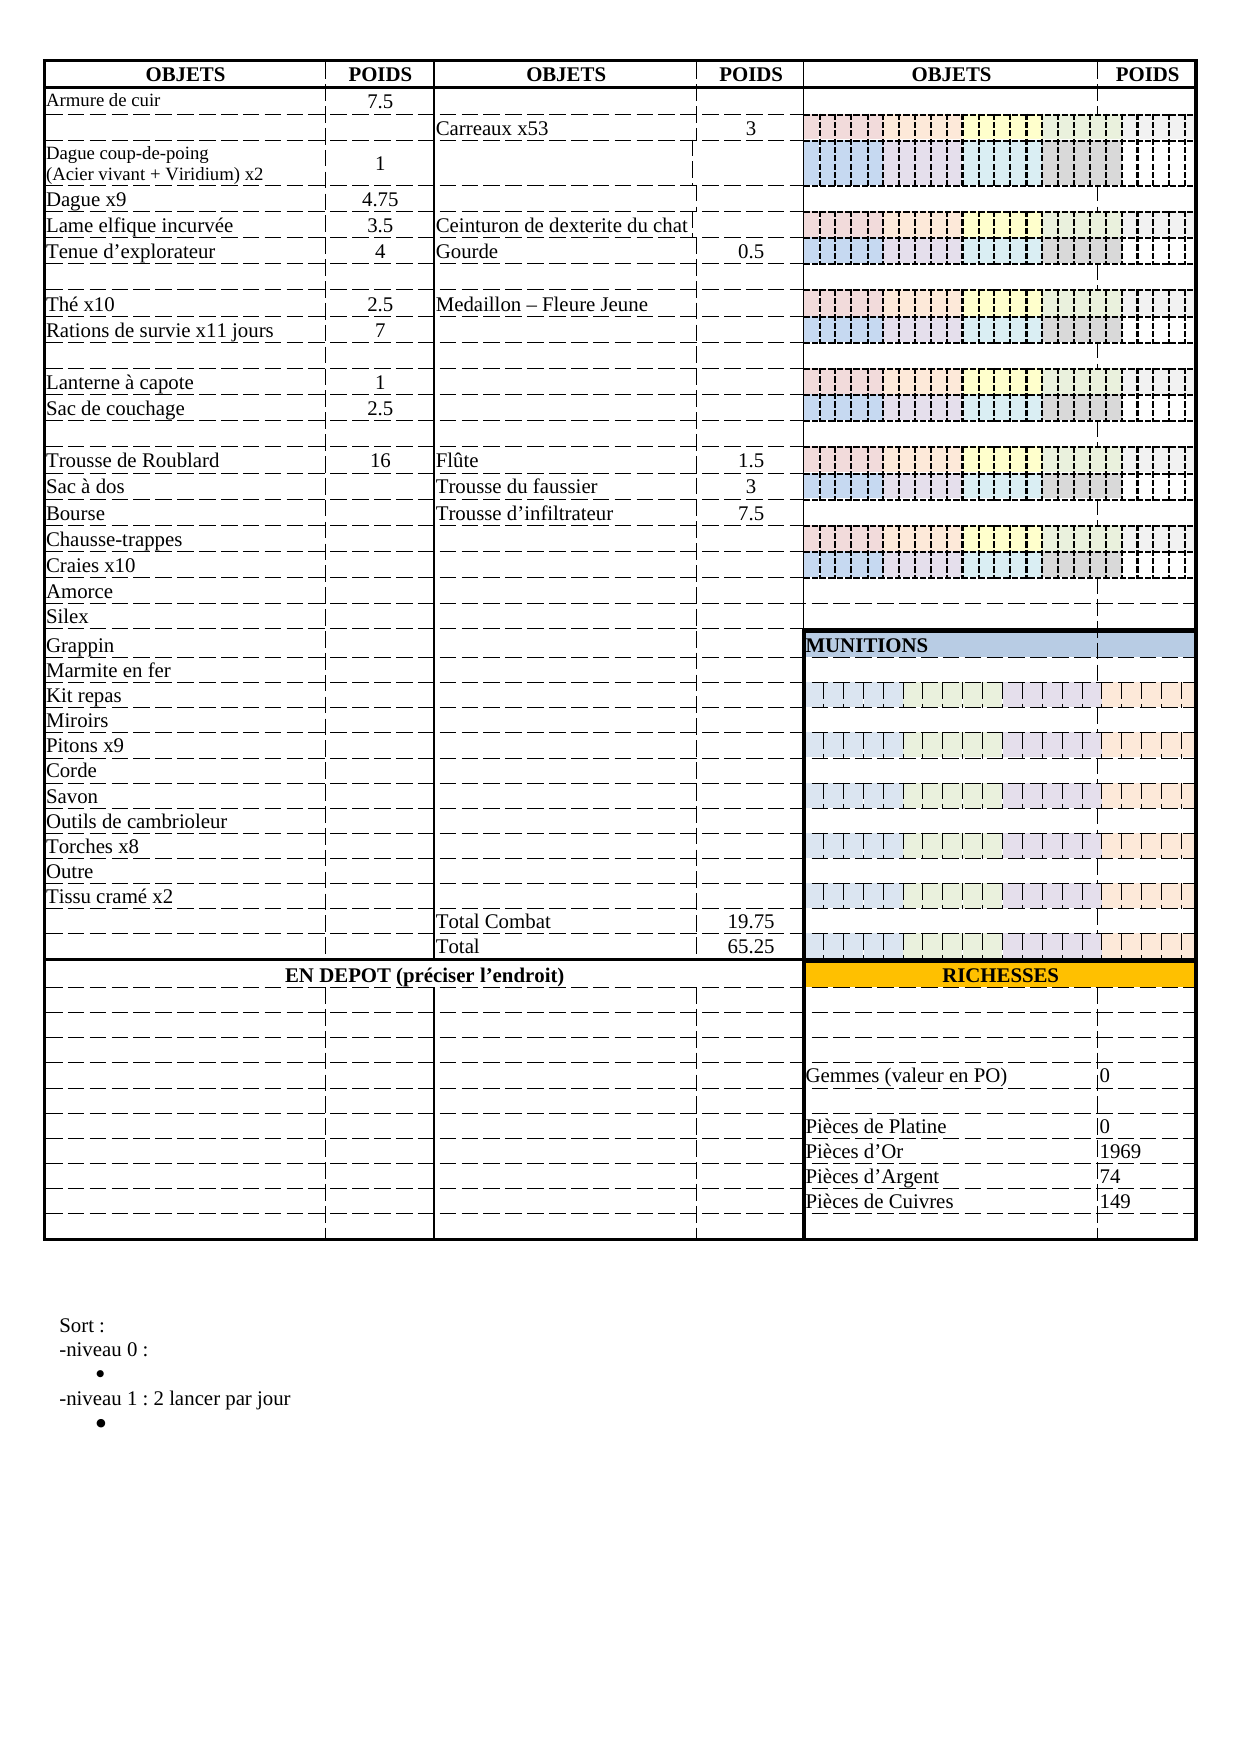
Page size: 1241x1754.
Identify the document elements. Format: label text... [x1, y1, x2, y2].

table_cell [697, 707, 802, 732]
table_cell Tissu cramé x2 [46, 883, 325, 908]
table_cell [1074, 114, 1090, 139]
table_cell [864, 732, 883, 757]
table_cell [883, 114, 899, 139]
table_cell [806, 657, 1098, 682]
table_cell [693, 140, 803, 185]
table_cell [1122, 732, 1141, 757]
table_cell [868, 289, 883, 316]
table_cell [835, 551, 851, 577]
table_cell [804, 114, 819, 139]
table_cell [435, 342, 697, 368]
table_cell [851, 211, 868, 237]
table_cell [1138, 289, 1153, 316]
table_cell [1058, 473, 1074, 498]
table_cell [435, 883, 697, 908]
table_cell [963, 933, 983, 958]
table_cell 4 [325, 237, 433, 263]
table_cell [1106, 473, 1122, 498]
table_cell [979, 394, 994, 420]
table_cell [804, 140, 819, 185]
table_cell Trousse du faussier [435, 473, 697, 498]
table_cell [1106, 394, 1122, 420]
table_cell [697, 1113, 802, 1138]
table_cell [979, 211, 994, 237]
table_cell [979, 140, 994, 185]
table_cell [915, 211, 931, 237]
table_cell [903, 732, 923, 757]
table_cell [325, 707, 433, 732]
table_cell [943, 732, 962, 757]
table_cell 0 [1098, 1113, 1194, 1138]
table_cell [1074, 551, 1090, 577]
table_cell [931, 289, 947, 316]
table_header OBJETS [46, 62, 325, 86]
table_cell [983, 933, 1002, 958]
table_cell Flûte [435, 446, 697, 472]
table_cell [697, 551, 803, 577]
table_cell [804, 342, 1098, 368]
table_cell [947, 289, 962, 316]
table_cell [963, 140, 979, 185]
table_cell [697, 808, 802, 833]
table_cell [697, 420, 803, 446]
table_cell [835, 140, 851, 185]
table_cell [963, 783, 983, 808]
table_cell [1074, 525, 1090, 551]
table_cell [697, 833, 802, 858]
table_cell [806, 808, 1098, 833]
table_cell [883, 783, 903, 808]
table_cell [1042, 682, 1062, 707]
table_cell [1026, 237, 1042, 263]
table_cell [883, 883, 903, 908]
table_cell [697, 858, 802, 883]
table_cell [1181, 833, 1194, 858]
table_cell [883, 237, 899, 263]
table_cell [1185, 551, 1194, 577]
table_cell [1122, 473, 1137, 498]
table_cell EN DEPOT (préciser l’endroit) [46, 961, 802, 987]
table_cell [899, 446, 915, 472]
table_cell [931, 316, 947, 342]
table_cell 1969 [1098, 1138, 1194, 1163]
table_cell [963, 114, 979, 139]
table_cell [883, 394, 899, 420]
table_cell [697, 1163, 802, 1188]
table_cell [1062, 682, 1082, 707]
table_cell Medaillon – Fleure Jeune [435, 289, 697, 316]
table_cell [435, 551, 697, 577]
table_cell [1062, 933, 1082, 958]
table_cell [1058, 289, 1074, 316]
table_cell [325, 933, 433, 958]
table_cell [1169, 211, 1185, 237]
table_cell [883, 316, 899, 342]
table_cell [1022, 833, 1042, 858]
table_cell [843, 833, 863, 858]
table_cell [806, 933, 824, 958]
table_cell [883, 833, 903, 858]
table_cell [1022, 682, 1042, 707]
table_cell [1102, 783, 1122, 808]
table_cell Craies x10 [46, 551, 325, 577]
table_cell [1062, 732, 1082, 757]
table_cell Pièces de Platine [806, 1113, 1098, 1138]
table_cell [806, 987, 1098, 1012]
table_cell [868, 368, 883, 394]
table_cell 7.5 [697, 499, 803, 525]
table_cell 7.5 [325, 89, 433, 113]
table_cell [697, 1012, 802, 1037]
table_cell [1042, 551, 1058, 577]
table_cell [1058, 394, 1074, 420]
table_cell [697, 89, 803, 113]
table_cell [1062, 783, 1082, 808]
table_cell [868, 551, 883, 577]
table_cell [1185, 446, 1194, 472]
table_cell Thé x10 [46, 289, 325, 316]
table_cell [1169, 551, 1185, 577]
table_cell 1 [325, 140, 433, 185]
table_cell [697, 1188, 802, 1213]
table_cell [1098, 89, 1194, 113]
table_cell 7 [325, 316, 433, 342]
table_cell [947, 473, 962, 498]
table_cell [1042, 114, 1058, 139]
table_cell [824, 883, 843, 908]
table_cell [931, 551, 947, 577]
table_cell [943, 682, 962, 707]
table_cell [1042, 368, 1058, 394]
table_cell [864, 933, 883, 958]
table_cell [46, 1037, 325, 1062]
table_cell [1138, 525, 1153, 551]
table_cell [435, 1037, 697, 1062]
table_cell [1098, 577, 1194, 603]
table_cell [1181, 682, 1194, 707]
table_cell 4.75 [325, 185, 433, 211]
table_cell [843, 883, 863, 908]
table_cell [835, 237, 851, 263]
table_cell [1106, 211, 1122, 237]
table_cell [979, 446, 994, 472]
table_cell [1185, 140, 1194, 185]
table_cell [1010, 446, 1026, 472]
table_cell [1058, 446, 1074, 472]
table_cell [1098, 1037, 1194, 1062]
table_cell [923, 833, 943, 858]
table_cell [903, 933, 923, 958]
table_cell [835, 316, 851, 342]
table_cell [883, 473, 899, 498]
table_cell [820, 394, 835, 420]
table_cell [1058, 211, 1074, 237]
table_cell [979, 316, 994, 342]
table_cell [697, 883, 802, 908]
table_cell [994, 289, 1010, 316]
table_cell [868, 446, 883, 472]
table_cell [804, 551, 819, 577]
table_cell [994, 446, 1010, 472]
table_cell [1181, 883, 1194, 908]
table_cell [697, 783, 802, 808]
table_cell [899, 316, 915, 342]
table_cell 3 [697, 473, 803, 498]
table_cell [1090, 525, 1106, 551]
table_cell [883, 368, 899, 394]
text -niveau 0 : [59, 1337, 1181, 1361]
table_cell [435, 707, 697, 732]
table_cell Carreaux x53 [435, 114, 697, 139]
table_cell [1106, 237, 1122, 263]
table_cell [435, 783, 697, 808]
table_cell [994, 237, 1010, 263]
table_cell Bourse [46, 499, 325, 525]
table_cell [1098, 185, 1194, 211]
table_cell [1122, 211, 1137, 237]
table_cell [1153, 368, 1169, 394]
table_cell [46, 987, 325, 1012]
table_cell [864, 682, 883, 707]
table_cell [915, 551, 931, 577]
table_cell [1010, 289, 1026, 316]
table_cell [697, 1037, 802, 1062]
table_cell [697, 1138, 802, 1163]
table_cell [697, 342, 803, 368]
table_cell [1185, 114, 1194, 139]
table_cell [435, 1012, 697, 1037]
table_cell [325, 1188, 433, 1213]
table_cell [46, 1113, 325, 1138]
table_cell [979, 114, 994, 139]
table_cell [947, 316, 962, 342]
table_cell Grappin [46, 628, 325, 657]
table_cell Gourde [435, 237, 697, 263]
table_cell [979, 289, 994, 316]
table_cell [1090, 394, 1106, 420]
text Sort : [59, 1313, 1181, 1337]
table_cell [1138, 368, 1153, 394]
table_cell [1003, 682, 1022, 707]
table_cell [915, 525, 931, 551]
table_cell [963, 211, 979, 237]
table_cell [983, 833, 1002, 858]
table_cell [1138, 394, 1153, 420]
table_cell [994, 473, 1010, 498]
table_cell [947, 368, 962, 394]
table_cell [1010, 551, 1026, 577]
table_cell [697, 368, 803, 394]
table_cell [915, 473, 931, 498]
table_cell [820, 525, 835, 551]
table_cell [435, 1188, 697, 1213]
table_cell [325, 499, 433, 525]
table_cell [806, 908, 1098, 933]
table_cell [931, 394, 947, 420]
table_cell Gemmes (valeur en PO) [806, 1062, 1098, 1087]
table_cell [835, 394, 851, 420]
table_cell [1042, 237, 1058, 263]
table_header POIDS [1098, 62, 1194, 86]
table_cell [868, 211, 883, 237]
table_cell [804, 394, 819, 420]
table_cell [325, 114, 433, 139]
table_cell [806, 682, 824, 707]
table_cell [851, 289, 868, 316]
table_cell [1090, 551, 1106, 577]
table_cell [46, 1012, 325, 1037]
table_cell [864, 833, 883, 858]
table_cell [435, 682, 697, 707]
table_cell [806, 707, 1098, 732]
table_cell [1122, 368, 1137, 394]
table_cell 1 [325, 368, 433, 394]
table_cell [325, 1163, 433, 1188]
table_cell [1153, 211, 1169, 237]
table_cell [931, 525, 947, 551]
table_cell 3 [697, 114, 803, 139]
table_cell [804, 420, 1098, 446]
table_cell [1102, 933, 1122, 958]
table_cell [1022, 783, 1042, 808]
table_cell Savon [46, 783, 325, 808]
table_cell [899, 368, 915, 394]
table_cell [1122, 833, 1141, 858]
table_cell [835, 211, 851, 237]
table_cell [435, 1113, 697, 1138]
table_cell [806, 1037, 1098, 1062]
table_cell [851, 237, 868, 263]
table_cell [46, 933, 325, 958]
table_cell [947, 394, 962, 420]
table_cell [1122, 446, 1137, 472]
table_cell [325, 758, 433, 782]
table_cell [947, 446, 962, 472]
table_cell [820, 446, 835, 472]
table_cell [915, 289, 931, 316]
table_cell [1122, 883, 1141, 908]
table_cell [1090, 368, 1106, 394]
table_cell [1026, 289, 1042, 316]
table_cell [851, 525, 868, 551]
table_cell [46, 1213, 325, 1238]
table_cell [963, 525, 979, 551]
table_cell Pitons x9 [46, 732, 325, 757]
table_cell [903, 833, 923, 858]
table_cell [1026, 551, 1042, 577]
table_cell [435, 657, 697, 682]
table_cell [1098, 633, 1194, 657]
table_cell [435, 987, 697, 1012]
table_cell [697, 1213, 802, 1238]
table_cell [804, 577, 1098, 603]
table_cell [804, 289, 819, 316]
table_cell [903, 682, 923, 707]
table_cell [899, 114, 915, 139]
table_cell [899, 140, 915, 185]
table_cell [868, 473, 883, 498]
table_cell [1169, 316, 1185, 342]
table_cell [1098, 758, 1194, 782]
table_cell Lame elfique incurvée [46, 211, 325, 237]
table_cell [804, 368, 819, 394]
table_cell [435, 603, 697, 628]
table_cell [1074, 316, 1090, 342]
table_cell [435, 263, 697, 289]
table_cell [824, 933, 843, 958]
table_cell [1161, 833, 1181, 858]
table_cell [820, 211, 835, 237]
table_cell [1141, 933, 1161, 958]
table_cell [1138, 551, 1153, 577]
table_cell [915, 237, 931, 263]
table_cell [1026, 140, 1042, 185]
table_cell [804, 603, 1098, 628]
table_cell [325, 525, 433, 551]
table_cell [994, 316, 1010, 342]
table_cell [1026, 211, 1042, 237]
table_cell [1042, 525, 1058, 551]
table_cell [435, 185, 697, 211]
table_cell [1153, 289, 1169, 316]
table_cell [1042, 732, 1062, 757]
table_cell [1141, 783, 1161, 808]
table_cell [435, 1062, 697, 1087]
table_cell 0 [1098, 1062, 1194, 1087]
table_cell [435, 1138, 697, 1163]
table_cell [1082, 833, 1102, 858]
table_cell [851, 140, 868, 185]
table_cell [46, 420, 325, 446]
table_cell [325, 551, 433, 577]
table_cell [1122, 237, 1137, 263]
table_header POIDS [697, 62, 803, 86]
table_cell [943, 833, 962, 858]
table_cell [915, 316, 931, 342]
table_cell Total [435, 933, 697, 958]
table_cell [963, 682, 983, 707]
table_cell Lanterne à capote [46, 368, 325, 394]
table_cell [899, 394, 915, 420]
table_cell [1106, 316, 1122, 342]
table_cell [804, 446, 819, 472]
table_cell [851, 394, 868, 420]
table_cell [1010, 316, 1026, 342]
table_cell [325, 342, 433, 368]
table_cell RICHESSES [806, 963, 1194, 987]
table_cell [1082, 933, 1102, 958]
table_cell [1026, 394, 1042, 420]
table_cell Torches x8 [46, 833, 325, 858]
table_cell [868, 394, 883, 420]
table_cell [1098, 707, 1194, 732]
table_cell [868, 140, 883, 185]
table_cell [1161, 732, 1181, 757]
table_cell [1042, 289, 1058, 316]
table_cell [1185, 368, 1194, 394]
table_cell [1062, 833, 1082, 858]
table_cell [1102, 682, 1122, 707]
table_cell Sac à dos [46, 473, 325, 498]
table_cell [1169, 114, 1185, 139]
table_cell [1169, 525, 1185, 551]
table_cell [868, 316, 883, 342]
table_cell [851, 114, 868, 139]
table_cell [46, 908, 325, 933]
table_cell [1026, 114, 1042, 139]
table_cell Tenue d’explorateur [46, 237, 325, 263]
table_cell Outre [46, 858, 325, 883]
table_cell [435, 368, 697, 394]
table_cell [1098, 342, 1194, 368]
table_cell [1138, 237, 1153, 263]
table_cell [697, 577, 803, 603]
table_cell [1010, 473, 1026, 498]
table_cell [1010, 140, 1026, 185]
table_cell [1098, 657, 1194, 682]
table_cell [931, 473, 947, 498]
table_cell [325, 682, 433, 707]
table_cell [697, 628, 802, 657]
table_cell [1106, 140, 1122, 185]
table_cell Dague x9 [46, 185, 325, 211]
table_cell 0.5 [697, 237, 803, 263]
table_cell [1022, 732, 1042, 757]
table_cell [1138, 211, 1153, 237]
table_cell [864, 783, 883, 808]
table_cell [806, 858, 1098, 883]
table_cell [947, 114, 962, 139]
table_cell [983, 783, 1002, 808]
table_cell [1153, 446, 1169, 472]
table_cell [1042, 933, 1062, 958]
table_cell Armure de cuir [46, 89, 325, 113]
table_cell [325, 263, 433, 289]
table_cell [435, 1213, 697, 1238]
table_cell [983, 883, 1002, 908]
table_header OBJETS [435, 62, 697, 86]
table_cell [899, 551, 915, 577]
table_cell [1003, 883, 1022, 908]
table_cell [1098, 263, 1194, 289]
table_cell [979, 368, 994, 394]
table_cell [1058, 140, 1074, 185]
table_cell [868, 237, 883, 263]
table_cell [899, 237, 915, 263]
table_cell 74 [1098, 1163, 1194, 1188]
table_header POIDS [325, 62, 433, 86]
table_cell [979, 473, 994, 498]
table_cell [804, 211, 819, 237]
table_cell [1074, 394, 1090, 420]
table_cell Pièces d’Argent [806, 1163, 1098, 1188]
table_cell [994, 394, 1010, 420]
table_cell [923, 883, 943, 908]
table_cell [325, 1113, 433, 1138]
table_cell [1042, 446, 1058, 472]
table_cell [843, 783, 863, 808]
table_cell [1169, 446, 1185, 472]
table_cell [1185, 316, 1194, 342]
table_cell [915, 114, 931, 139]
table_cell [1022, 883, 1042, 908]
table_cell [1090, 237, 1106, 263]
table_cell [325, 1213, 433, 1238]
table_cell [963, 732, 983, 757]
table_cell [994, 368, 1010, 394]
table_cell [1098, 987, 1194, 1012]
table_cell [1185, 394, 1194, 420]
table_cell [1074, 473, 1090, 498]
table_cell [943, 883, 962, 908]
table_cell [1098, 1213, 1194, 1238]
table_cell [1010, 211, 1026, 237]
table_cell [1026, 368, 1042, 394]
table_cell [963, 833, 983, 858]
table_cell [947, 140, 962, 185]
table_cell [1138, 473, 1153, 498]
table_cell [963, 551, 979, 577]
table_cell [1138, 114, 1153, 139]
table_cell [1090, 316, 1106, 342]
table_cell [325, 1062, 433, 1087]
table_cell [835, 525, 851, 551]
table_cell Trousse d’infiltrateur [435, 499, 697, 525]
table_cell Amorce [46, 577, 325, 603]
table_cell [1122, 114, 1137, 139]
table_cell [435, 316, 697, 342]
table_cell [1153, 316, 1169, 342]
table_cell [963, 473, 979, 498]
table_cell [806, 1012, 1098, 1037]
table_cell [1169, 368, 1185, 394]
table_cell [915, 446, 931, 472]
table_cell [1042, 316, 1058, 342]
table_cell [1022, 933, 1042, 958]
table_cell [435, 833, 697, 858]
table_cell [697, 657, 802, 682]
table_cell [1138, 316, 1153, 342]
table_cell [697, 289, 803, 316]
table_cell [1122, 394, 1137, 420]
table_cell [435, 758, 697, 782]
table_cell [1058, 551, 1074, 577]
table_cell [697, 758, 802, 782]
table_cell [1102, 883, 1122, 908]
table_cell [693, 211, 803, 237]
table_cell 149 [1098, 1188, 1194, 1213]
table_cell [835, 114, 851, 139]
table_cell [820, 316, 835, 342]
table_cell [1169, 394, 1185, 420]
table_cell [1090, 289, 1106, 316]
table_cell [1090, 114, 1106, 139]
table_cell [1161, 783, 1181, 808]
table_cell [325, 908, 433, 933]
table_cell [947, 237, 962, 263]
table_cell [883, 682, 903, 707]
table_cell [1138, 446, 1153, 472]
table_cell [947, 211, 962, 237]
table_cell [804, 499, 1098, 525]
table_cell [1058, 525, 1074, 551]
table_cell [1042, 140, 1058, 185]
table_cell [851, 446, 868, 472]
table_cell [1010, 525, 1026, 551]
table_cell [899, 289, 915, 316]
table_cell Sac de couchage [46, 394, 325, 420]
table_cell [1010, 114, 1026, 139]
table_cell [325, 1037, 433, 1062]
table_cell [1106, 289, 1122, 316]
table_cell [697, 316, 803, 342]
table_cell [983, 732, 1002, 757]
table_cell [883, 933, 903, 958]
table_cell [1074, 140, 1090, 185]
table_cell Total Combat [435, 908, 697, 933]
table_cell [1026, 446, 1042, 472]
table_cell [915, 368, 931, 394]
table_cell [1003, 933, 1022, 958]
table_cell [46, 342, 325, 368]
table_cell [979, 551, 994, 577]
table_cell [1074, 446, 1090, 472]
table_cell [923, 682, 943, 707]
table_cell [1185, 525, 1194, 551]
table_cell [1026, 316, 1042, 342]
table_cell [820, 237, 835, 263]
table_cell 19.75 [697, 908, 802, 933]
table_cell [963, 316, 979, 342]
table_cell [697, 394, 803, 420]
table_cell [697, 682, 802, 707]
table_cell [1074, 289, 1090, 316]
table_cell [325, 420, 433, 446]
table_cell [435, 394, 697, 420]
table_cell [994, 140, 1010, 185]
table_cell [943, 933, 962, 958]
table_cell [435, 732, 697, 757]
table_cell [1181, 933, 1194, 958]
table_cell [325, 1088, 433, 1112]
table_cell Marmite en fer [46, 657, 325, 682]
table_cell [435, 1163, 697, 1188]
table_cell [1106, 525, 1122, 551]
table_cell [963, 394, 979, 420]
table_cell [851, 551, 868, 577]
table_cell [1169, 473, 1185, 498]
table_cell [851, 316, 868, 342]
table_cell [835, 446, 851, 472]
table_cell [325, 732, 433, 757]
table_header OBJETS [804, 62, 1098, 86]
table_cell [1010, 368, 1026, 394]
table_cell [1181, 732, 1194, 757]
table_cell [1090, 446, 1106, 472]
table_cell [1122, 289, 1137, 316]
table_cell [851, 473, 868, 498]
table_cell [883, 211, 899, 237]
table_cell Silex [46, 603, 325, 628]
table_cell [697, 525, 803, 551]
table_cell [883, 289, 899, 316]
table_cell [1102, 833, 1122, 858]
table_cell [835, 473, 851, 498]
table_cell [843, 682, 863, 707]
table_cell 2.5 [325, 394, 433, 420]
table_cell Corde [46, 758, 325, 782]
table_cell Outils de cambrioleur [46, 808, 325, 833]
table_cell [1042, 473, 1058, 498]
table_cell [806, 883, 824, 908]
table_cell [963, 446, 979, 472]
table_cell Trousse de Roublard [46, 446, 325, 472]
table_cell [1042, 783, 1062, 808]
table_cell [1098, 858, 1194, 883]
table_cell [931, 237, 947, 263]
table_cell [931, 211, 947, 237]
table_cell [1181, 783, 1194, 808]
table_cell [868, 525, 883, 551]
table_cell [1058, 368, 1074, 394]
table_cell [851, 368, 868, 394]
table_cell [435, 89, 697, 113]
table_cell [1169, 140, 1185, 185]
table_cell [806, 1088, 1098, 1112]
table_cell [804, 525, 819, 551]
table_cell [1185, 237, 1194, 263]
table_cell [1161, 933, 1181, 958]
table_cell [820, 368, 835, 394]
table_cell [1161, 883, 1181, 908]
table_cell 3.5 [325, 211, 433, 237]
table_cell [325, 577, 433, 603]
table_cell [435, 420, 697, 446]
table_cell Chausse-trappes [46, 525, 325, 551]
table_cell [1003, 732, 1022, 757]
table_cell [1062, 883, 1082, 908]
table_cell [963, 289, 979, 316]
table_cell [1082, 783, 1102, 808]
table_cell [994, 525, 1010, 551]
table_cell [1082, 732, 1102, 757]
table_cell [1102, 732, 1122, 757]
table_cell [1090, 473, 1106, 498]
table_cell [697, 1088, 802, 1112]
table_cell [325, 473, 433, 498]
table_cell [325, 657, 433, 682]
table_cell [1122, 682, 1141, 707]
table_cell [1026, 525, 1042, 551]
table_cell [1153, 114, 1169, 139]
table_cell [1098, 420, 1194, 446]
table_cell [883, 140, 899, 185]
table_cell [435, 140, 693, 185]
table_cell [804, 185, 1098, 211]
text -niveau 1 : 2 lancer par jour [59, 1386, 1181, 1409]
table_cell [835, 368, 851, 394]
table_cell [1106, 368, 1122, 394]
table_cell [1185, 211, 1194, 237]
table_cell [820, 289, 835, 316]
table_cell [325, 833, 433, 858]
table_cell [868, 114, 883, 139]
table_cell [46, 1163, 325, 1188]
table_cell [325, 987, 433, 1012]
table_cell [46, 114, 325, 139]
table_cell [806, 833, 824, 858]
table_cell [864, 883, 883, 908]
table_cell [1161, 682, 1181, 707]
table_cell [883, 525, 899, 551]
table_cell [1169, 237, 1185, 263]
table_cell 16 [325, 446, 433, 472]
table_cell [697, 263, 803, 289]
table_cell [1074, 237, 1090, 263]
table_cell [325, 783, 433, 808]
table_cell [325, 883, 433, 908]
table_cell [903, 883, 923, 908]
table_cell [947, 525, 962, 551]
table_cell [943, 783, 962, 808]
table_cell [1153, 237, 1169, 263]
table_cell 1.5 [697, 446, 803, 472]
table_cell [923, 783, 943, 808]
table_cell [824, 732, 843, 757]
table_cell [923, 933, 943, 958]
table_cell [1122, 783, 1141, 808]
table_cell [994, 114, 1010, 139]
table_cell [923, 732, 943, 757]
table_cell [963, 368, 979, 394]
table_cell [46, 1062, 325, 1087]
table_cell [804, 316, 819, 342]
table_cell [1122, 551, 1137, 577]
table_cell [1082, 883, 1102, 908]
table_cell [899, 525, 915, 551]
table_cell [963, 237, 979, 263]
table_cell [325, 808, 433, 833]
table_cell [835, 289, 851, 316]
table_cell [1153, 473, 1169, 498]
table_cell [963, 883, 983, 908]
table_cell [804, 473, 819, 498]
table_cell 2.5 [325, 289, 433, 316]
table_cell [1098, 499, 1194, 525]
table_cell [697, 603, 803, 628]
table_cell [1042, 211, 1058, 237]
table_cell [899, 211, 915, 237]
table_cell [697, 732, 802, 757]
table_cell Rations de survie x11 jours [46, 316, 325, 342]
table_cell [1153, 551, 1169, 577]
table_cell [697, 987, 802, 1012]
table_cell [1185, 289, 1194, 316]
table_cell [843, 933, 863, 958]
table_cell [1010, 237, 1026, 263]
table_cell [1141, 732, 1161, 757]
table_cell MUNITIONS [806, 633, 1098, 657]
table_cell [979, 237, 994, 263]
table_cell [325, 603, 433, 628]
table_cell [1098, 808, 1194, 833]
table_cell [1169, 289, 1185, 316]
table_cell [804, 89, 1098, 113]
table_cell [931, 368, 947, 394]
table_cell [994, 211, 1010, 237]
table_cell [1122, 140, 1137, 185]
table_cell [1098, 603, 1194, 628]
table_cell [883, 551, 899, 577]
table_cell [1074, 368, 1090, 394]
table_cell [1106, 446, 1122, 472]
table_cell [1106, 114, 1122, 139]
table_cell [435, 577, 697, 603]
table_cell [1042, 833, 1062, 858]
table_cell [947, 551, 962, 577]
table_cell [1122, 525, 1137, 551]
table_cell [1003, 833, 1022, 858]
table_cell Pièces d’Or [806, 1138, 1098, 1163]
table_cell [994, 551, 1010, 577]
table_cell [697, 1062, 802, 1087]
table_cell [820, 473, 835, 498]
table_cell [1141, 883, 1161, 908]
table_cell [1141, 833, 1161, 858]
table_cell [883, 446, 899, 472]
table_cell [1042, 394, 1058, 420]
table_cell [435, 628, 697, 657]
table_cell [1058, 237, 1074, 263]
table_cell [806, 1213, 1098, 1238]
table_cell [804, 237, 819, 263]
table_cell [1141, 682, 1161, 707]
table_cell [931, 114, 947, 139]
table_cell [1074, 211, 1090, 237]
table_cell [979, 525, 994, 551]
table_cell [1090, 140, 1106, 185]
table_cell [1098, 1012, 1194, 1037]
table_cell [1026, 473, 1042, 498]
table_cell [843, 732, 863, 757]
table_cell Dague coup-de-poing (Acier vivant + Viridium) x2 [46, 140, 325, 185]
table_cell [824, 783, 843, 808]
table_cell [1153, 140, 1169, 185]
table_cell [899, 473, 915, 498]
table_cell [1153, 394, 1169, 420]
table_cell [325, 858, 433, 883]
table_cell [697, 185, 803, 211]
table_cell [1185, 473, 1194, 498]
table_cell [46, 263, 325, 289]
table_cell [806, 758, 1098, 782]
table_cell Kit repas [46, 682, 325, 707]
table_cell [1082, 682, 1102, 707]
table_cell Ceinturon de dexterite du chat [435, 211, 693, 237]
table_cell [435, 525, 697, 551]
table_cell [915, 140, 931, 185]
table_cell [1122, 933, 1141, 958]
table_cell [46, 1188, 325, 1213]
table_cell [46, 1138, 325, 1163]
table_cell [824, 682, 843, 707]
table_cell [435, 808, 697, 833]
table_cell [1090, 211, 1106, 237]
table_cell [983, 682, 1002, 707]
table_cell [1106, 551, 1122, 577]
table_cell [1058, 114, 1074, 139]
table_cell [806, 783, 824, 808]
table_cell [820, 140, 835, 185]
table_cell [883, 732, 903, 757]
table_cell [804, 263, 1098, 289]
table_cell [325, 1138, 433, 1163]
table_cell [325, 628, 433, 657]
table_cell [1003, 783, 1022, 808]
table_cell Pièces de Cuivres [806, 1188, 1098, 1213]
table_cell [325, 1012, 433, 1037]
table_cell [820, 114, 835, 139]
table_cell [806, 732, 824, 757]
table_cell [1138, 140, 1153, 185]
table_cell [46, 1088, 325, 1112]
table_cell [1098, 908, 1194, 933]
table_cell [1098, 1088, 1194, 1112]
table_cell [1010, 394, 1026, 420]
table_cell [915, 394, 931, 420]
table_cell [820, 551, 835, 577]
table_cell [435, 1088, 697, 1112]
table_cell [1042, 883, 1062, 908]
table_cell 65.25 [697, 933, 802, 958]
table_cell [903, 783, 923, 808]
table_cell [824, 833, 843, 858]
table_cell [1153, 525, 1169, 551]
table_cell [931, 446, 947, 472]
table_cell [931, 140, 947, 185]
table_cell Miroirs [46, 707, 325, 732]
table_cell [435, 858, 697, 883]
table_cell [1058, 316, 1074, 342]
table_cell [1122, 316, 1137, 342]
